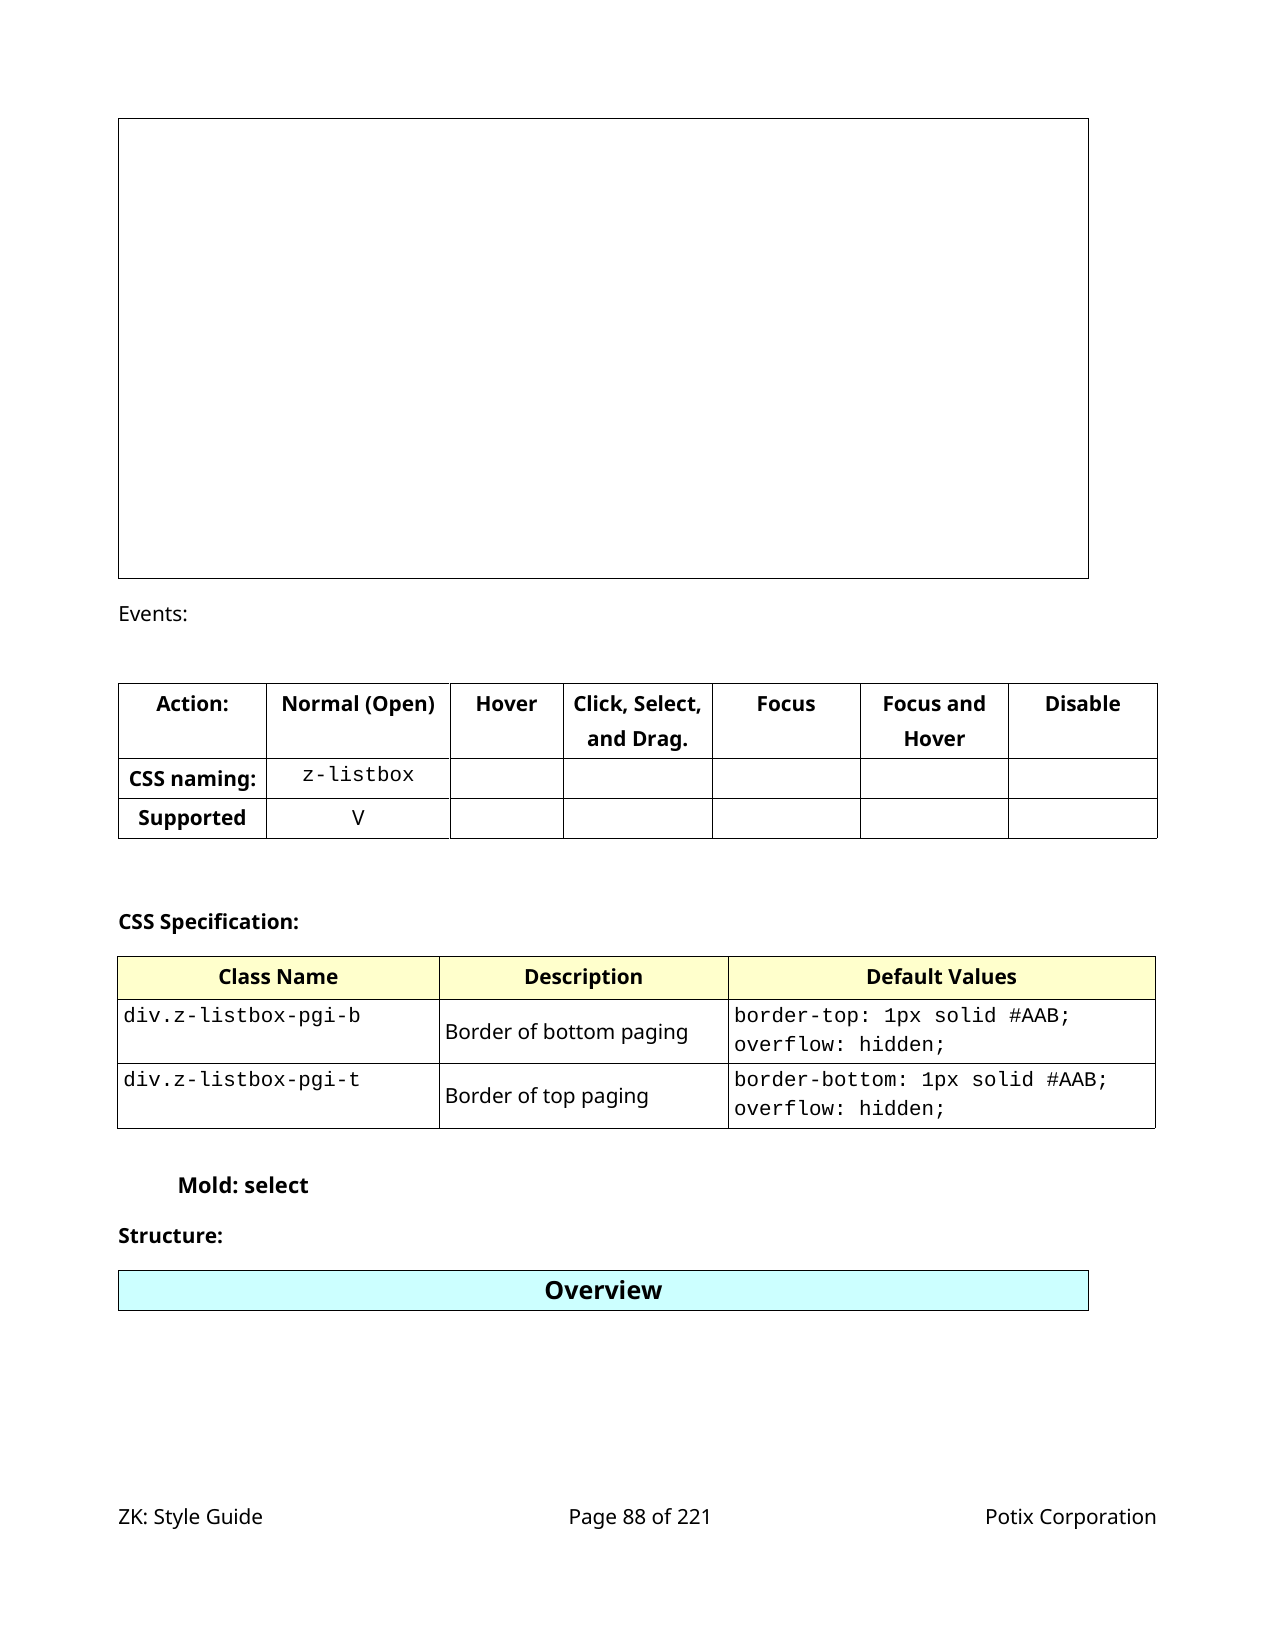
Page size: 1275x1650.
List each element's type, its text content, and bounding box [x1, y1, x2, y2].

table_header Focus [713, 684, 860, 758]
table_header Default Values [729, 957, 1155, 999]
table_cell [1009, 799, 1157, 838]
table_header Class Name [118, 957, 439, 999]
table_cell [451, 759, 563, 798]
table_cell border-top: 1px solid #AAB; overflow: hidden; [729, 1000, 1155, 1063]
table_cell div.z-listbox-pgi-t [118, 1064, 439, 1128]
table_cell Supported [119, 799, 266, 838]
table_cell Border of bottom paging [440, 1000, 728, 1063]
table_header Click, Select, and Drag. [564, 684, 712, 758]
table_cell [564, 759, 712, 798]
table_cell Border of top paging [440, 1064, 728, 1128]
table_cell [564, 799, 712, 838]
table_header Overview [119, 1271, 1088, 1310]
table_cell div.z-listbox-pgi-b [118, 1000, 439, 1063]
subtitle Mold: select [177, 1170, 1157, 1200]
table_header Description [440, 957, 728, 999]
text Events: [118, 599, 1157, 662]
table_cell [119, 119, 1088, 578]
text CSS Specification: [118, 907, 1157, 935]
table_cell V [267, 799, 449, 838]
table_cell [713, 759, 860, 798]
table_header Normal (Open) [267, 684, 449, 758]
table_cell [1009, 759, 1157, 798]
table_cell z-listbox [267, 759, 449, 798]
table_cell [713, 799, 860, 838]
table_cell CSS naming: [119, 759, 266, 798]
table_cell border-bottom: 1px solid #AAB; overflow: hidden; [729, 1064, 1155, 1128]
table_cell [451, 799, 563, 838]
table_header Action: [119, 684, 266, 758]
text Structure: [118, 1221, 1157, 1249]
table_cell [861, 799, 1008, 838]
table_header Disable [1009, 684, 1157, 758]
table_header Focus and Hover [861, 684, 1008, 758]
table_cell [861, 759, 1008, 798]
table_header Hover [451, 684, 563, 758]
